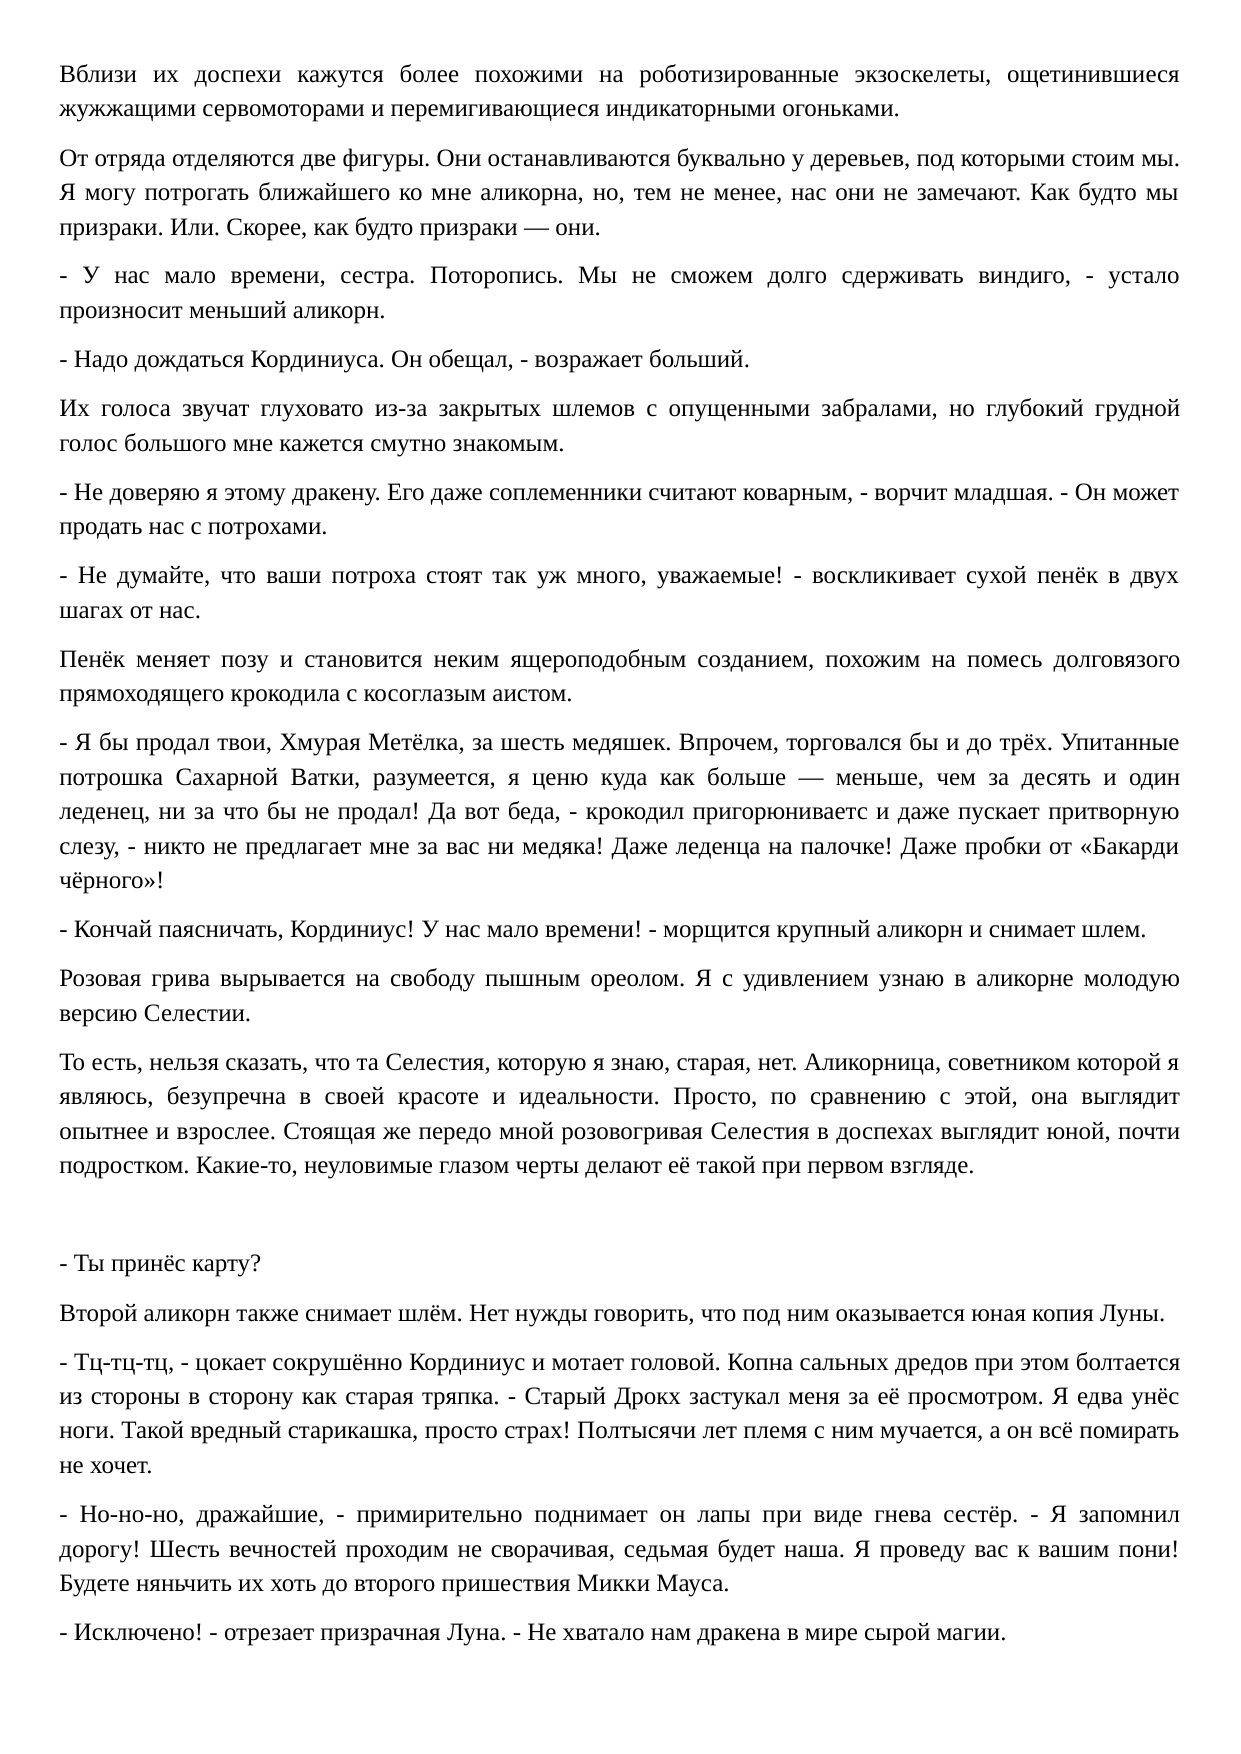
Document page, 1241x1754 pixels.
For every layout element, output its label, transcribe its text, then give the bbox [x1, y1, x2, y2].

text - Я бы продал твои, Хмурая Метёлка, за шесть медяшек. Впрочем, торговался бы и до трёх. Упитанные потрошка Сахарной Ватки, разумеется, я ценю куда как больше — меньше, чем за десять и один леденец, ни за что бы не продал! Да вот беда, - крокодил пригорюниваетс и даже пускает притворную слезу, - никто не предлагает мне за вас ни медяка! Даже леденца на палочке! Даже пробки от «Бакарди чёрного»! [59, 727, 1181, 894]
text - Не думайте, что ваши потроха стоят так уж много, уважаемые! - воскликивает сухой пенёк в двух шагах от нас. [59, 560, 1181, 623]
text - Тц-тц-тц, - цокает сокрушённо Кординиус и мотает головой. Копна сальных дредов при этом болтается из стороны в сторону как старая тряпка. - Старый Дрокх застукал меня за её просмотром. Я едва унёс ноги. Такой вредный старикашка, просто страх! Полтысячи лет племя с ним мучается, а он всё помирать не хочет. [59, 1347, 1181, 1479]
text То есть, нельзя сказать, что та Селестия, которую я знаю, старая, нет. Аликорница, советником которой я являюсь, безупречна в своей красоте и идеальности. Просто, по сравнению с этой, она выглядит опытнее и взрослее. Стоящая же передо мной розовогривая Селестия в доспехах выглядит юной, почти подростком. Какие-то, неуловимые глазом черты делают её такой при первом взгляде. [59, 1047, 1181, 1179]
text - У нас мало времени, сестра. Поторопись. Мы не сможем долго сдерживать виндиго, - устало произносит меньший аликорн. [59, 261, 1181, 324]
text - Кончай паясничать, Кординиус! У нас мало времени! - морщится крупный аликорн и снимает шлем. [59, 914, 1181, 943]
text Вблизи их доспехи кажутся более похожими на роботизированные экзоскелеты, ощетинившиеся жужжащими сервомоторами и перемигивающиеся индикаторными огоньками. [59, 59, 1181, 122]
text Второй аликорн также снимает шлём. Нет нужды говорить, что под ним оказывается юная копия Луны. [59, 1298, 1181, 1326]
text От отряда отделяются две фигуры. Они останавливаются буквально у деревьев, под которыми стоим мы. Я могу потрогать ближайшего ко мне аликорна, но, тем не менее, нас они не замечают. Как будто мы призраки. Или. Скорее, как будто призраки — они. [59, 143, 1181, 240]
text - Ты принёс карту? [59, 1248, 1181, 1277]
text Их голоса звучат глуховато из-за закрытых шлемов с опущенными забралами, но глубокий грудной голос большого мне кажется смутно знакомым. [59, 393, 1181, 456]
text - Но-но-но, дражайшие, - примирительно поднимает он лапы при виде гнева сестёр. - Я запомнил дорогу! Шесть вечностей проходим не сворачивая, седьмая будет наша. Я проведу вас к вашим пони! Будете няньчить их хоть до второго пришествия Микки Мауса. [59, 1499, 1181, 1597]
text - Не доверяю я этому дракену. Его даже соплеменники считают коварным, - ворчит младшая. - Он может продать нас с потрохами. [59, 477, 1181, 540]
text - Исключено! - отрезает призрачная Луна. - Не хватало нам дракена в мире сырой магии. [59, 1617, 1181, 1646]
text - Надо дождаться Кординиуса. Он обещал, - возражает больший. [59, 344, 1181, 373]
text Розовая грива вырывается на свободу пышным ореолом. Я с удивлением узнаю в аликорне молодую версию Селестии. [59, 963, 1181, 1027]
text Пенёк меняет позу и становится неким ящероподобным созданием, похожим на помесь долговязого прямоходящего крокодила с косоглазым аистом. [59, 644, 1181, 707]
